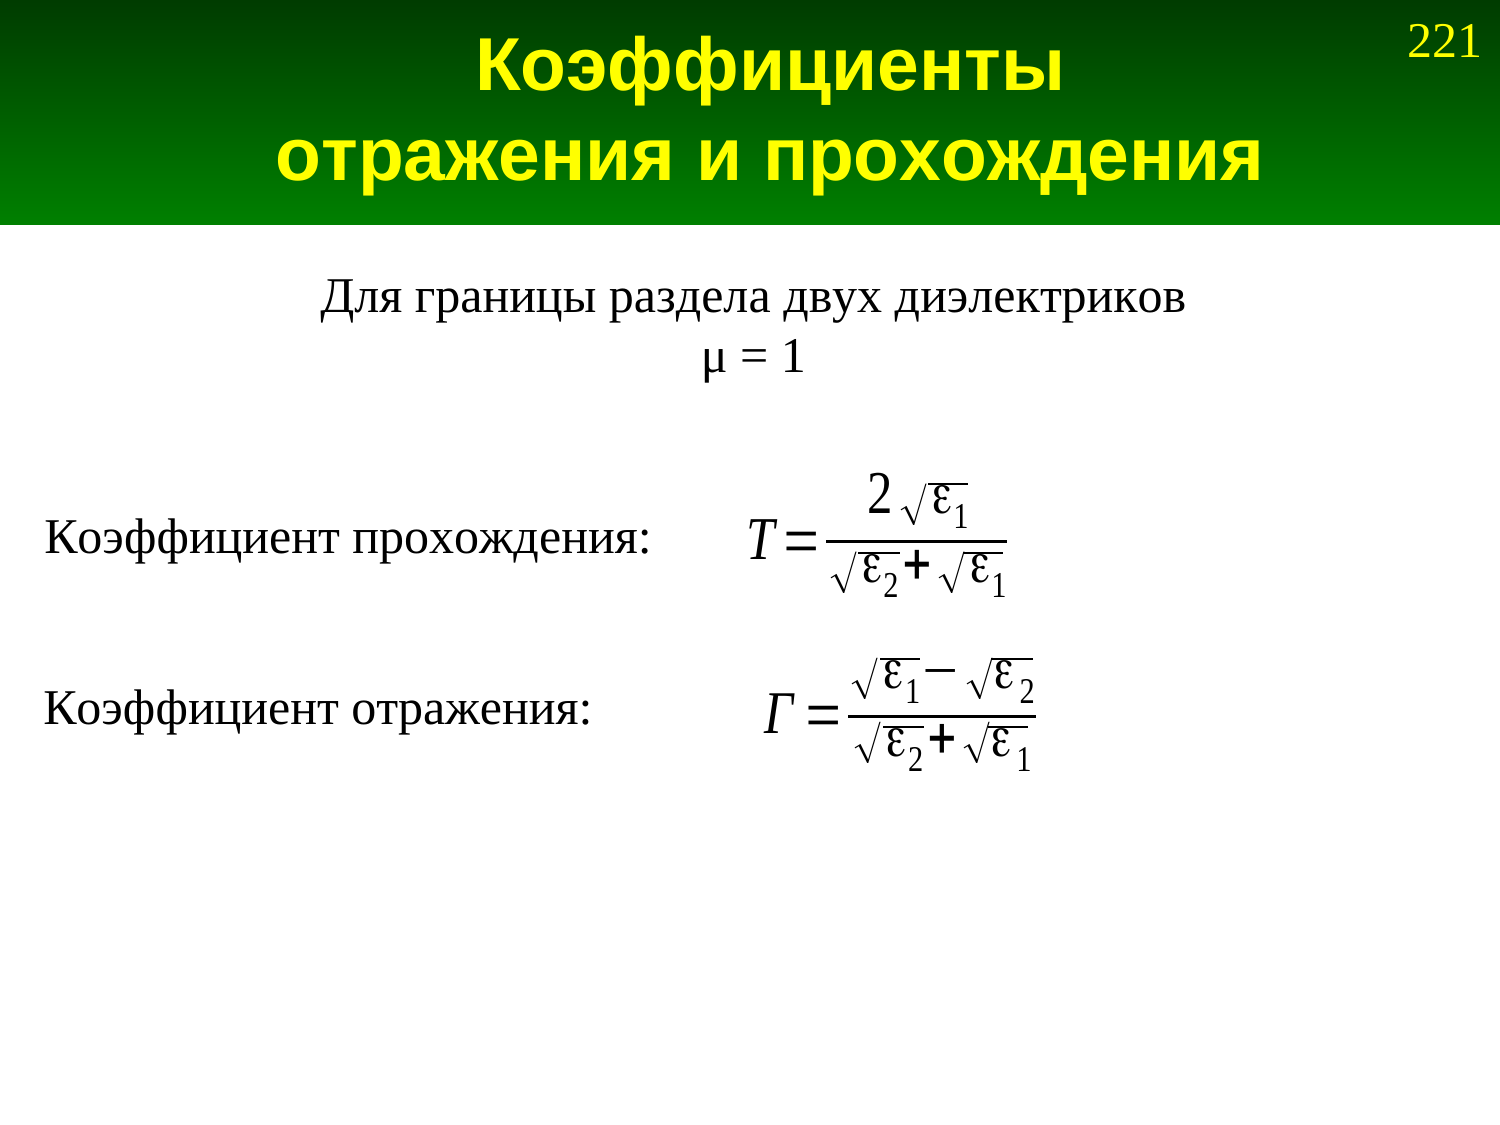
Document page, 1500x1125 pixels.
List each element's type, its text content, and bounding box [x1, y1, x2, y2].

chart [733, 460, 1023, 606]
chart [748, 653, 1052, 780]
title Коэффициенты отражения и прохождения [100, 7, 1441, 204]
text_box Для границы раздела двух диэлектриков μ = 1 [305, 254, 1202, 390]
text_box Коэффициент отражения: [28, 667, 608, 743]
text_box Коэффициент прохождения: [29, 495, 667, 571]
